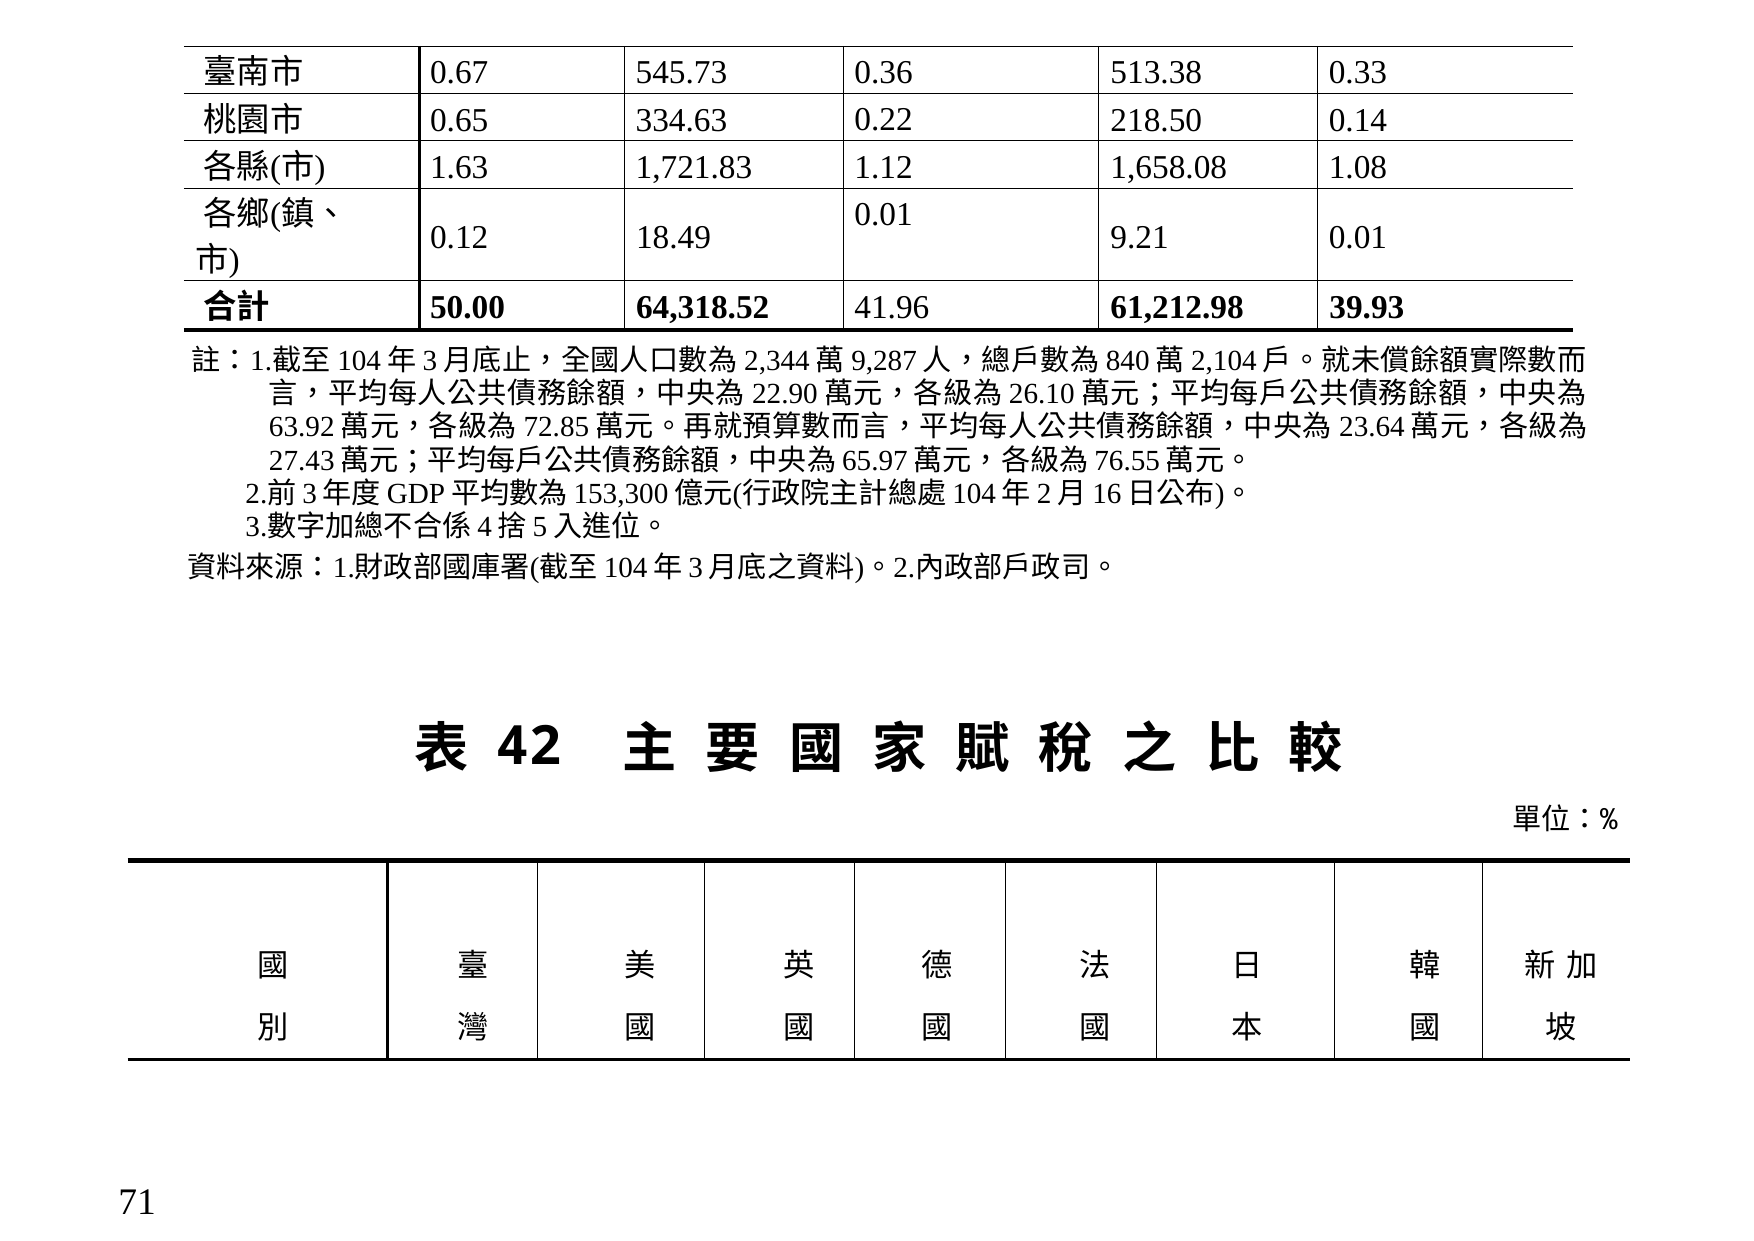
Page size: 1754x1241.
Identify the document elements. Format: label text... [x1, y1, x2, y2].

table_cell 0.01 [844, 189, 1098, 280]
table_cell 513.38 [1099, 47, 1317, 93]
table_header 日 本 [1157, 863, 1334, 1058]
table_cell 50.00 [421, 281, 624, 328]
table_cell 合計 [184, 281, 418, 328]
table_cell 0.67 [421, 47, 624, 93]
table_cell 1.63 [421, 141, 624, 188]
table_header 新加坡 [1483, 863, 1630, 1058]
table_cell 1,658.08 [1099, 141, 1317, 188]
table_header 英 國 [705, 863, 854, 1058]
table_header 韓 國 [1335, 863, 1482, 1058]
table_cell 545.73 [625, 47, 843, 93]
table_cell 0.14 [1318, 94, 1573, 140]
text 註：1.截至104年3月底止，全國人口數為2,344萬9,287人，總戶數為840萬2,104戶。就未償餘額實際數而言，平均每人公共債務餘額，中央為22.90萬元，各級為26.10萬元；平均每戶公共債務餘額，中央為63.92萬元，各級為72.85萬元。再就預算數而言，平均每人公共債務餘額，中央為23.64萬元，各級為27.43萬元；平均每戶公共債務餘額，中央為65.97萬元，各級為76.55萬元。 [191, 343, 1587, 477]
table_cell 0.33 [1318, 47, 1573, 93]
table_cell 1.12 [844, 141, 1098, 188]
table_cell 臺南市 [184, 47, 418, 93]
table_cell 41.96 [844, 281, 1098, 328]
table_header 德 國 [855, 863, 1005, 1058]
table_cell 0.01 [1318, 189, 1573, 280]
table_cell 1.08 [1318, 141, 1573, 188]
table_cell 218.50 [1099, 94, 1317, 140]
table_cell 各鄉(鎮、市) [184, 189, 418, 280]
table_cell 0.22 [844, 94, 1098, 140]
table_cell 各縣(市) [184, 141, 418, 188]
subtitle 表42 主要國家賦稅之比較 [128, 671, 1628, 796]
text 單位：% [128, 796, 1617, 838]
table_cell 9.21 [1099, 189, 1317, 280]
text 資料來源：1.財政部國庫署(截至104年3月底之資料)。2.內政部戶政司。 [128, 543, 1628, 586]
table_header 臺 灣 [389, 863, 537, 1058]
table_cell 0.65 [421, 94, 624, 140]
table_cell 0.36 [844, 47, 1098, 93]
text 3.數字加總不合係4捨5入進位。 [128, 510, 1676, 543]
text 2.前3年度GDP平均數為153,300億元(行政院主計總處104年2月16日公布)。 [128, 477, 1676, 510]
table_cell 64,318.52 [625, 281, 843, 328]
table_cell 1,721.83 [625, 141, 843, 188]
table_header 國 別 [128, 863, 386, 1058]
table_cell 39.93 [1318, 281, 1573, 328]
table_cell 334.63 [625, 94, 843, 140]
table_cell 桃園市 [184, 94, 418, 140]
table_cell 0.12 [421, 189, 624, 280]
table_cell 18.49 [625, 189, 843, 280]
table_header 美 國 [538, 863, 704, 1058]
table_header 法 國 [1006, 863, 1156, 1058]
table_cell 61,212.98 [1099, 281, 1317, 328]
